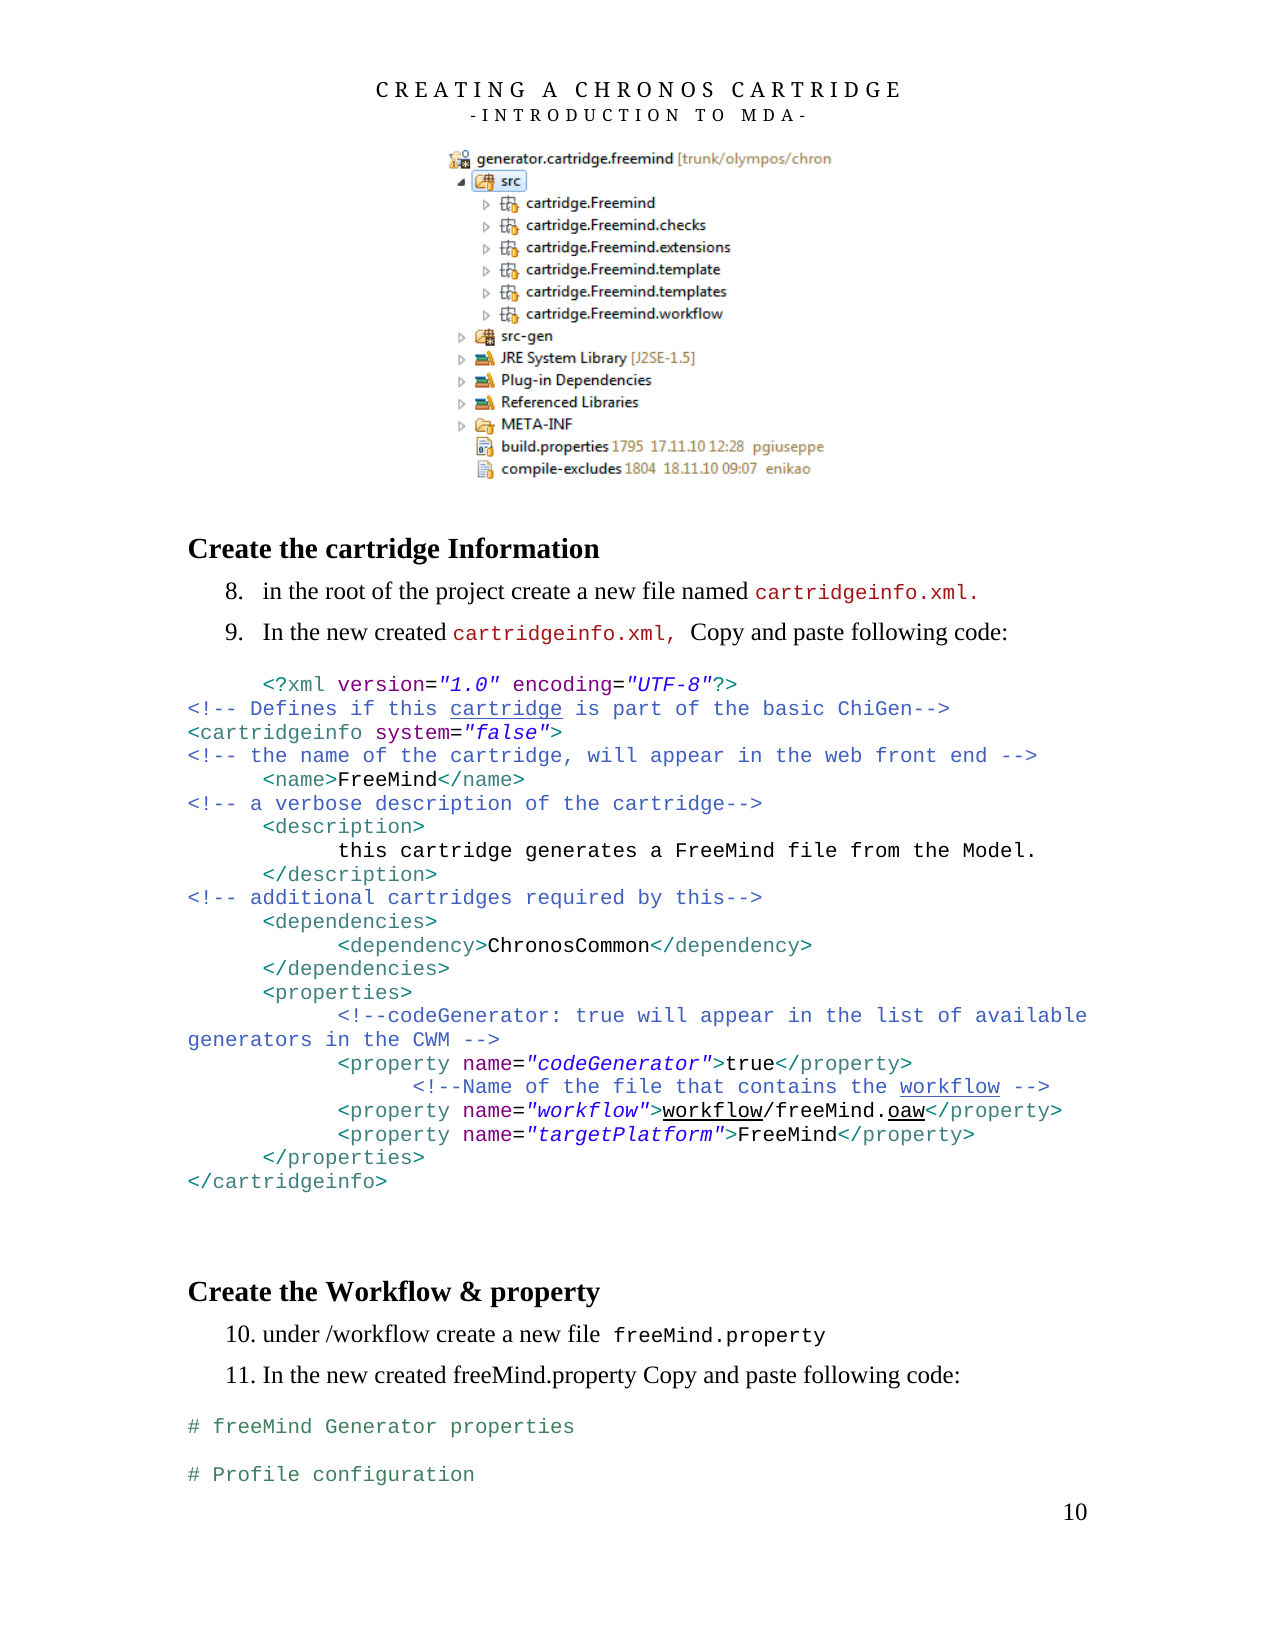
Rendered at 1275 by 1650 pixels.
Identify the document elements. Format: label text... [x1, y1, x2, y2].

text # Profile configuration [187, 1464, 1087, 1487]
subtitle Create the Workflow & property [187, 1275, 1087, 1307]
subtitle Create the cartridge Information [187, 532, 1087, 565]
text </description> [187, 864, 1087, 887]
text <!-- Defines if this cartridge is part of the basic ChiGen--> [187, 698, 1087, 722]
text </properties> [187, 1147, 1087, 1171]
text <cartridgeinfo system="false"> [187, 722, 1087, 745]
list In the new created freeMind.property Copy and paste following code: [225, 1361, 1087, 1389]
text this cartridge generates a FreeMind file from the Model. [187, 840, 1087, 864]
text <dependency>ChronosCommon</dependency> [187, 934, 1087, 958]
text <properties> [187, 982, 1087, 1006]
text <!--Name of the file that contains the workflow --> [187, 1076, 1087, 1100]
list In the new created cartridgeinfo.xml, Copy and paste following code: <?xml version="1.0" encoding="UTF-8"?> [225, 618, 1087, 698]
text <name>FreeMind</name> [187, 769, 1087, 793]
picture [443, 150, 833, 480]
list in the root of the project create a new file named cartridgeinfo.xml. [225, 577, 1087, 606]
text </dependencies> [187, 958, 1087, 982]
list under /workflow create a new file freeMind.property [225, 1320, 1087, 1348]
text <property name="codeGenerator">true</property> [187, 1053, 1087, 1076]
text </cartridgeinfo> [187, 1171, 1087, 1195]
text <!--codeGenerator: true will appear in the list of available generators in the CWM --> [187, 1006, 1087, 1053]
text <!-- a verbose description of the cartridge--> [187, 793, 1087, 816]
text <description> [187, 816, 1087, 840]
text # freeMind Generator properties [187, 1389, 1087, 1440]
text <dependencies> [187, 911, 1087, 934]
text <property name="targetPlatform">FreeMind</property> [187, 1124, 1087, 1147]
text <!-- the name of the cartridge, will appear in the web front end --> [187, 745, 1087, 769]
text <!-- additional cartridges required by this--> [187, 887, 1087, 911]
text <property name="workflow">workflow/freeMind.oaw</property> [187, 1100, 1087, 1124]
